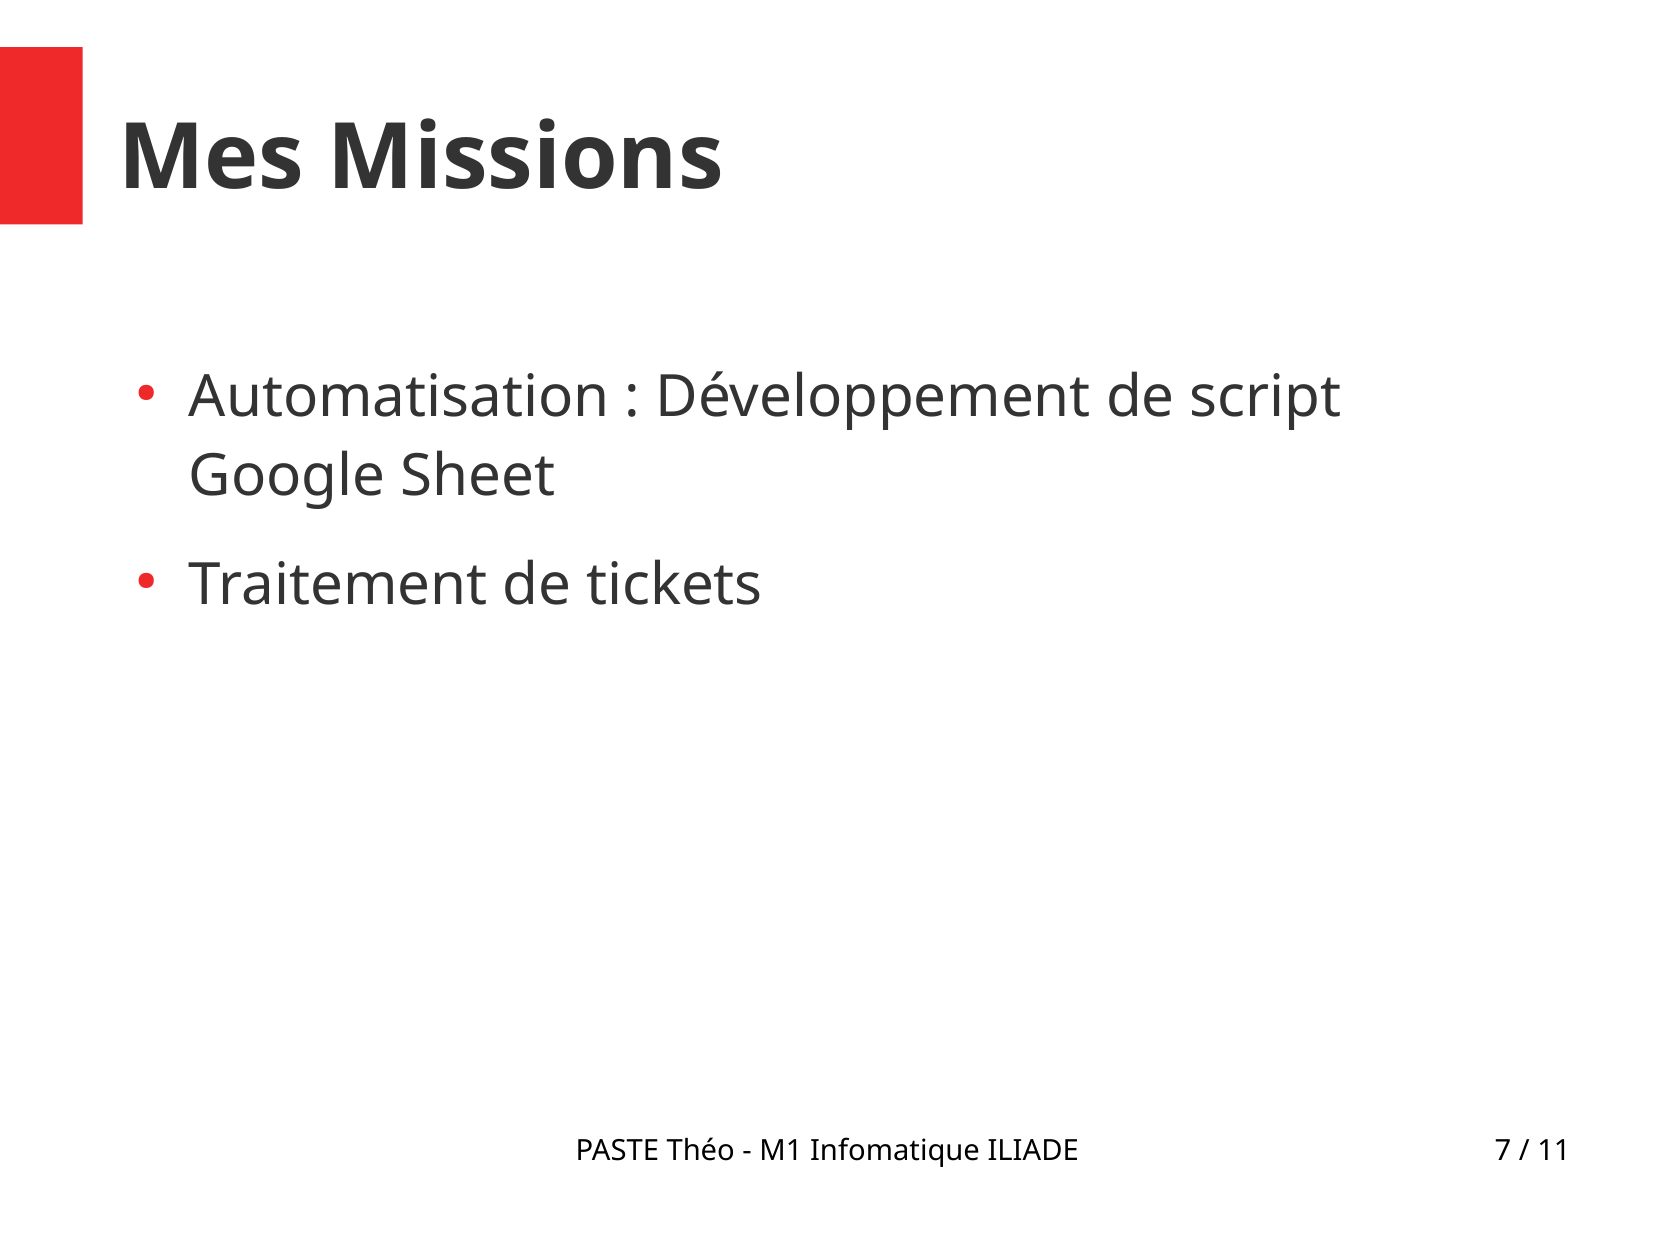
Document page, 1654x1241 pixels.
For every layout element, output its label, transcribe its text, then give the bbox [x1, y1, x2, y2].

title Mes Missions [118, 49, 1571, 257]
list Automatisation : Développement de script Google Sheet Traitement de tickets [118, 354, 1536, 1074]
